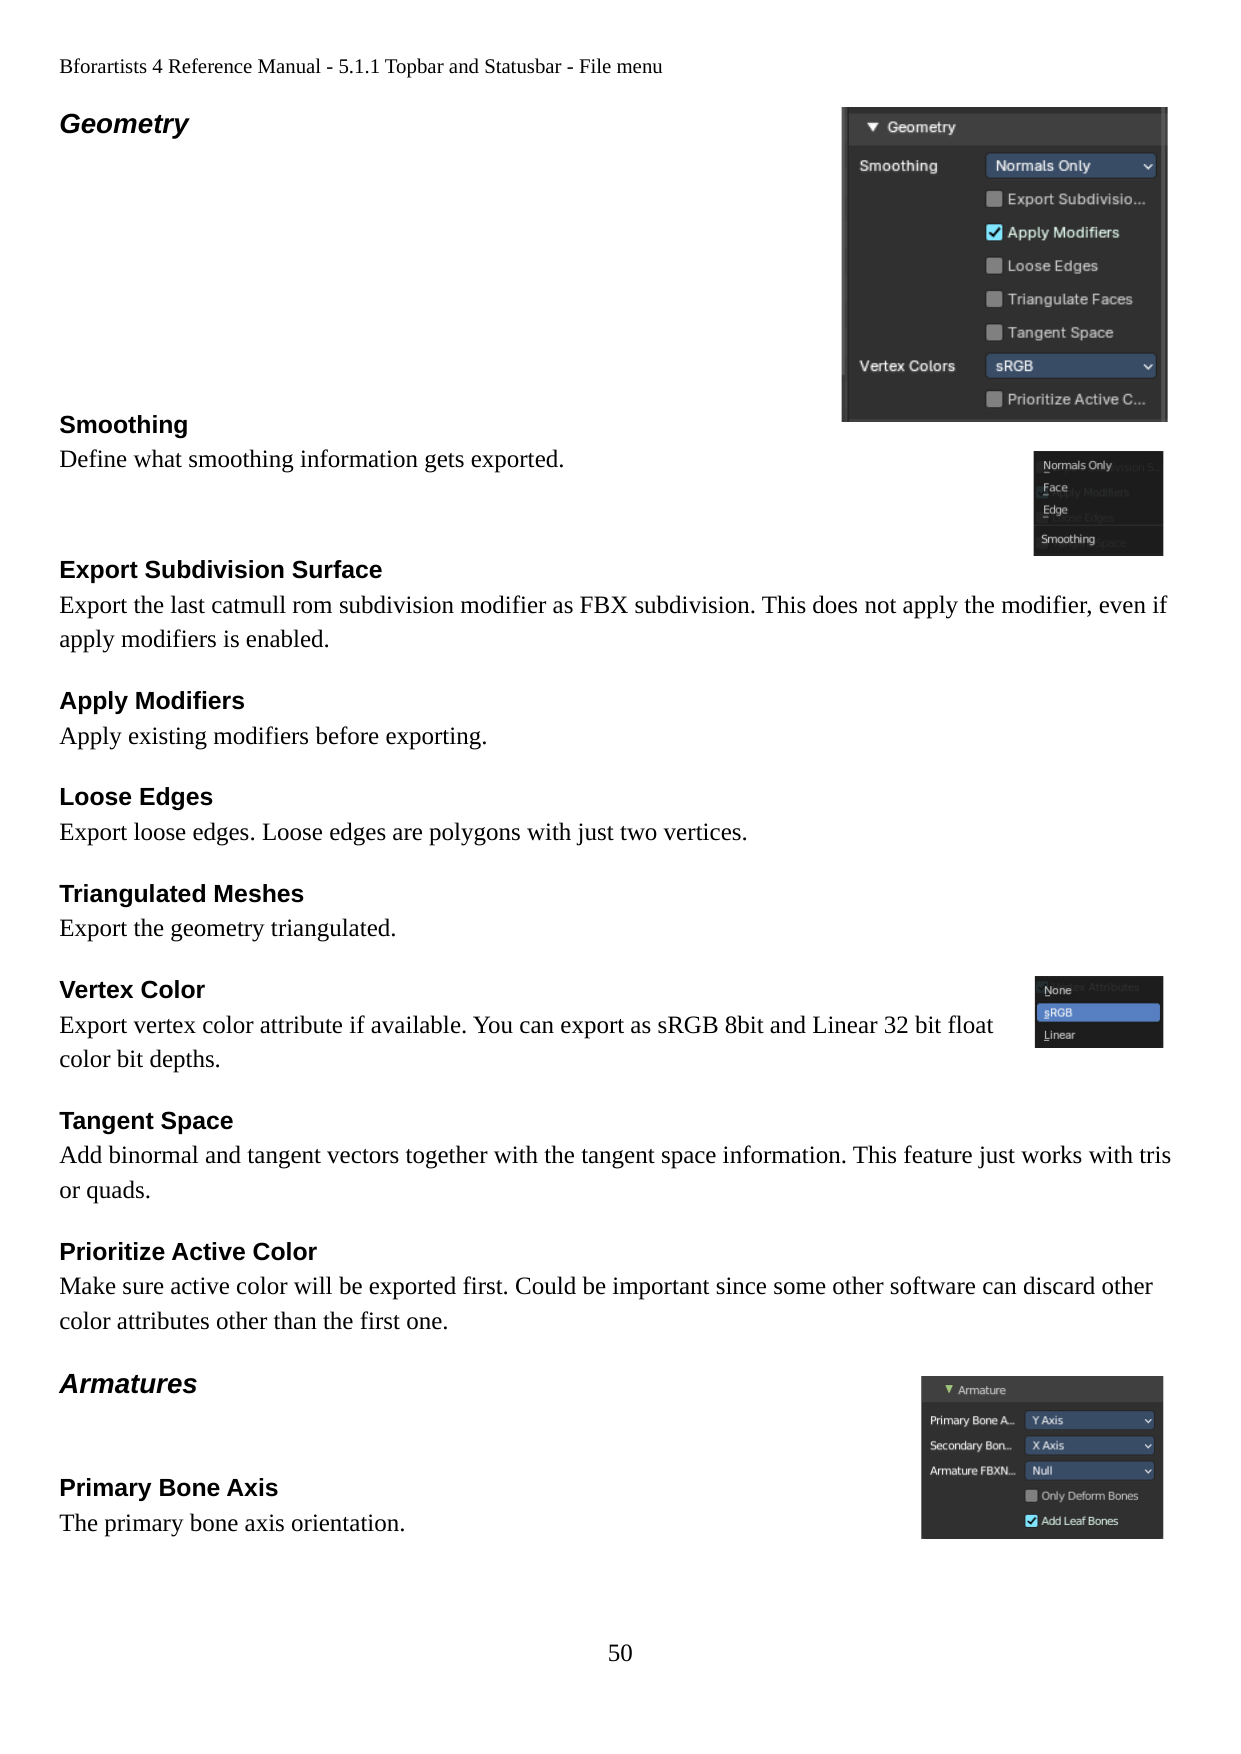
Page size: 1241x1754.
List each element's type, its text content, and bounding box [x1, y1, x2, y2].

subtitle Triangulated Meshes [59, 879, 1181, 907]
subtitle [1164, 1473, 1181, 1502]
picture [841, 107, 1168, 422]
text Make sure active color will be exported first. Could be important since some other software can discard other color attributes other than the first one. [59, 1271, 1181, 1335]
subtitle Prioritize Active Color [59, 1237, 1181, 1265]
text Export vertex color attribute if available. You can export as sRGB 8bit and Linear 32 bit float color bit depths. [59, 1010, 1181, 1073]
subtitle Export Subdivision Surface [59, 555, 1181, 584]
subtitle Primary Bone Axis [59, 1473, 921, 1502]
text Export the geometry triangulated. [59, 913, 1181, 942]
picture [1034, 976, 1164, 1048]
subtitle Vertex Color [59, 975, 1181, 1003]
subtitle Tangent Space [59, 1106, 1181, 1134]
subtitle Geometry [59, 107, 841, 139]
subtitle [1168, 107, 1181, 139]
text The primary bone axis orientation. [59, 1508, 921, 1537]
subtitle Smoothing [59, 410, 1181, 438]
text Add binormal and tangent vectors together with the tangent space information. This feature just works with tris or quads. [59, 1141, 1181, 1204]
text Export loose edges. Loose edges are polygons with just two vertices. [59, 817, 1181, 846]
text Define what smoothing information gets exported. [59, 444, 1181, 473]
subtitle Apply Modifiers [59, 686, 1181, 714]
subtitle Loose Edges [59, 782, 1181, 811]
subtitle Armatures [59, 1367, 1181, 1399]
text Export the last catmull rom subdivision modifier as FBX subdivision. This does not apply the modifier, even if apply modifiers is enabled. [59, 590, 1181, 653]
text Apply existing modifiers before exporting. [59, 721, 1181, 749]
picture [921, 1376, 1164, 1539]
picture [1033, 451, 1164, 556]
